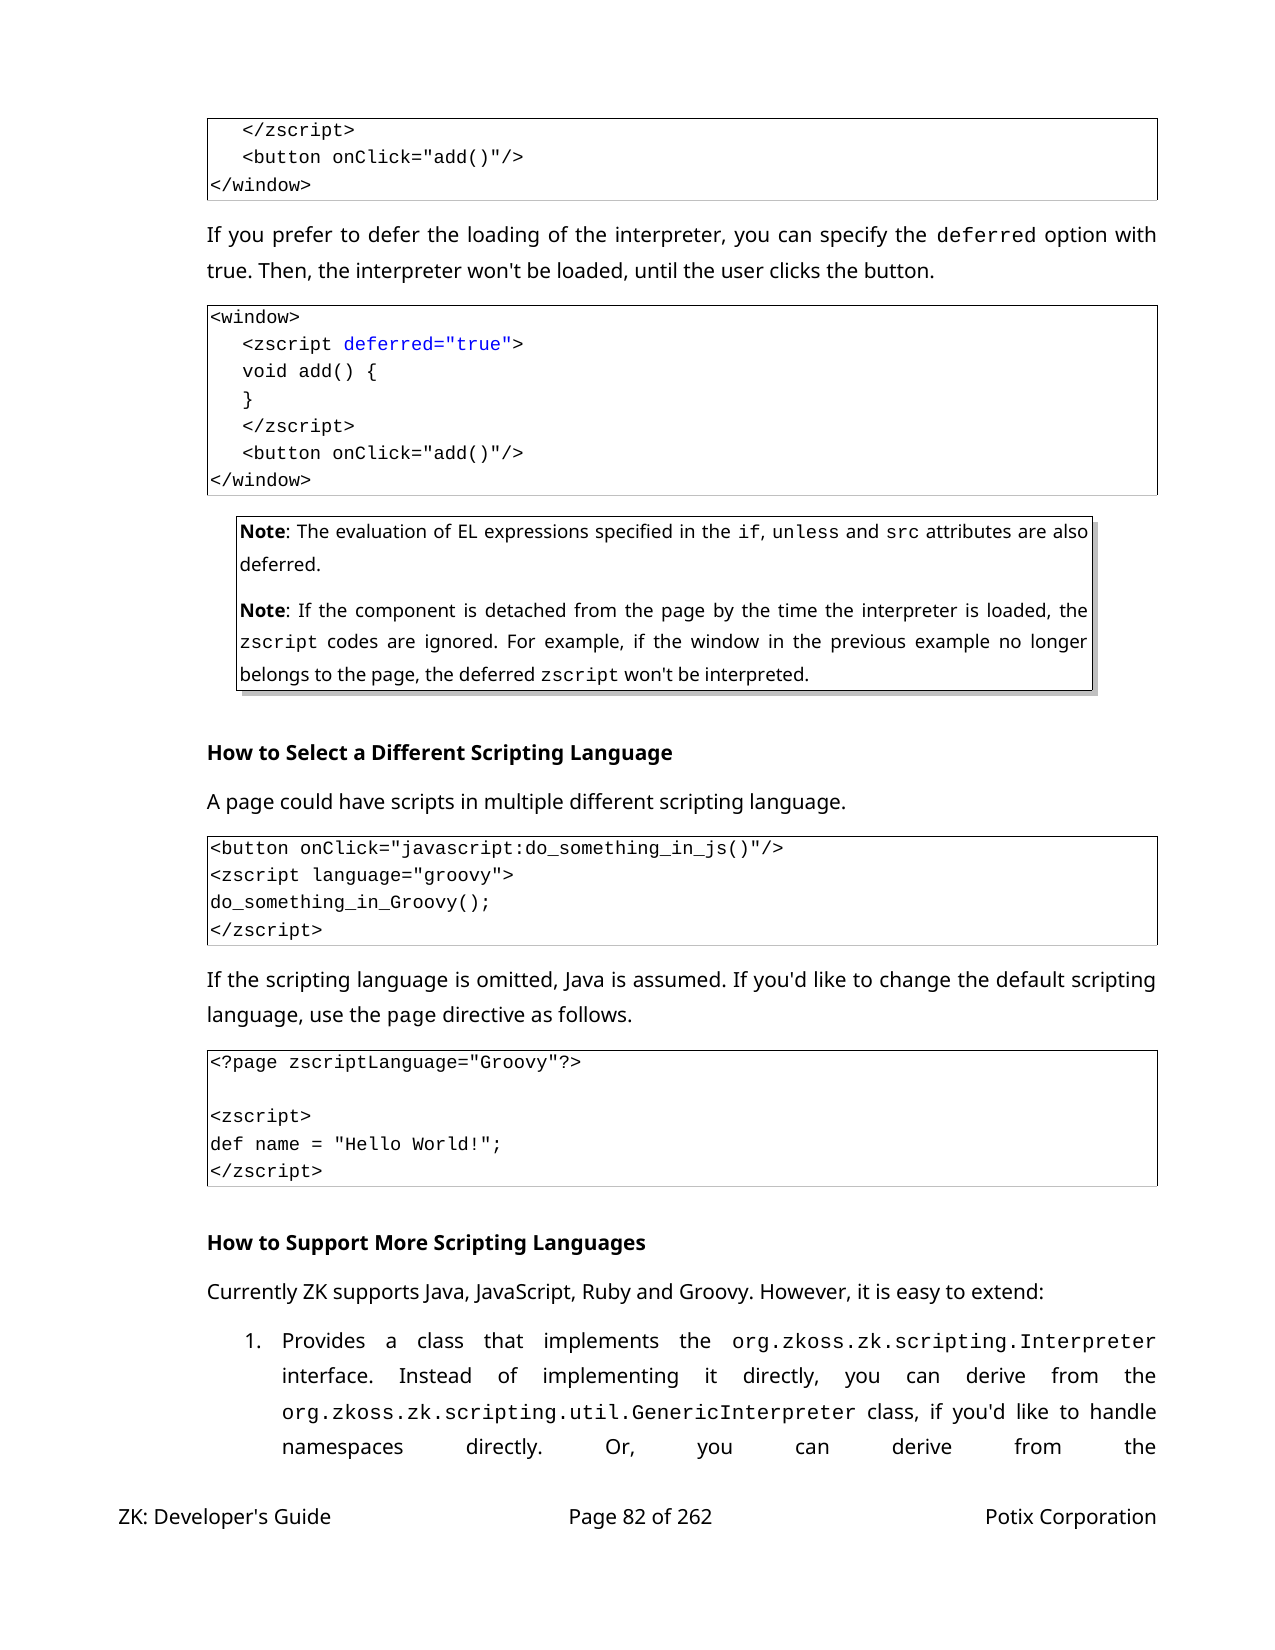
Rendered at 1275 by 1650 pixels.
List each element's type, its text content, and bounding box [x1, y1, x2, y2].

text </zscript> [208, 1158, 1157, 1186]
text </window> [208, 172, 1157, 200]
text do_something_in_Groovy(); [208, 890, 1157, 914]
text <button onClick="add()"/> [208, 441, 1157, 465]
text void add() { [208, 359, 1157, 383]
text <?page zscriptLanguage="Groovy"?> [208, 1051, 1157, 1074]
text <button onClick="add()"/> [208, 145, 1157, 169]
text A page could have scripts in multiple different scripting language. [207, 787, 1157, 815]
text Note: The evaluation of EL expressions specified in the if, unless and src attributes are also deferred. [237, 517, 1092, 576]
text </zscript> [208, 413, 1157, 438]
subtitle How to Support More Scripting Languages [207, 1228, 1157, 1257]
text def name = "Hello World!"; [208, 1131, 1157, 1156]
text </zscript> [208, 917, 1157, 945]
text </window> [208, 468, 1157, 495]
text If you prefer to defer the loading of the interpreter, you can specify the deferred option with true. Then, the interpreter won't be loaded, until the user clicks the button. [207, 220, 1157, 284]
list Provides a class that implements the org.zkoss.zk.scripting.Interpreter interface. Instead of implementing it directly, you can derive from the org.zkoss.zk.scripting.util.GenericInterpreter class, if you'd like to handle namespaces directly. Or, you can derive from the [244, 1326, 1157, 1461]
subtitle How to Select a Different Scripting Language [207, 738, 1157, 766]
text Currently ZK supports Java, JavaScript, Ruby and Groovy. However, it is easy to extend: [207, 1277, 1157, 1305]
text } [208, 386, 1157, 411]
text <window> [208, 306, 1157, 329]
text </zscript> [208, 119, 1157, 142]
text <zscript language="groovy"> [208, 863, 1157, 887]
text <button onClick="javascript:do_something_in_js()"/> [208, 837, 1157, 860]
text Note: If the component is detached from the page by the time the interpreter is loaded, the zscript codes are ignored. For example, if the window in the previous example no longer belongs to the page, the deferred zscript won't be interpreted. [237, 594, 1092, 690]
text <zscript deferred="true"> [208, 332, 1157, 356]
text If the scripting language is omitted, Java is assumed. If you'd like to change the default scripting language, use the page directive as follows. [207, 965, 1157, 1029]
text <zscript> [208, 1104, 1157, 1128]
